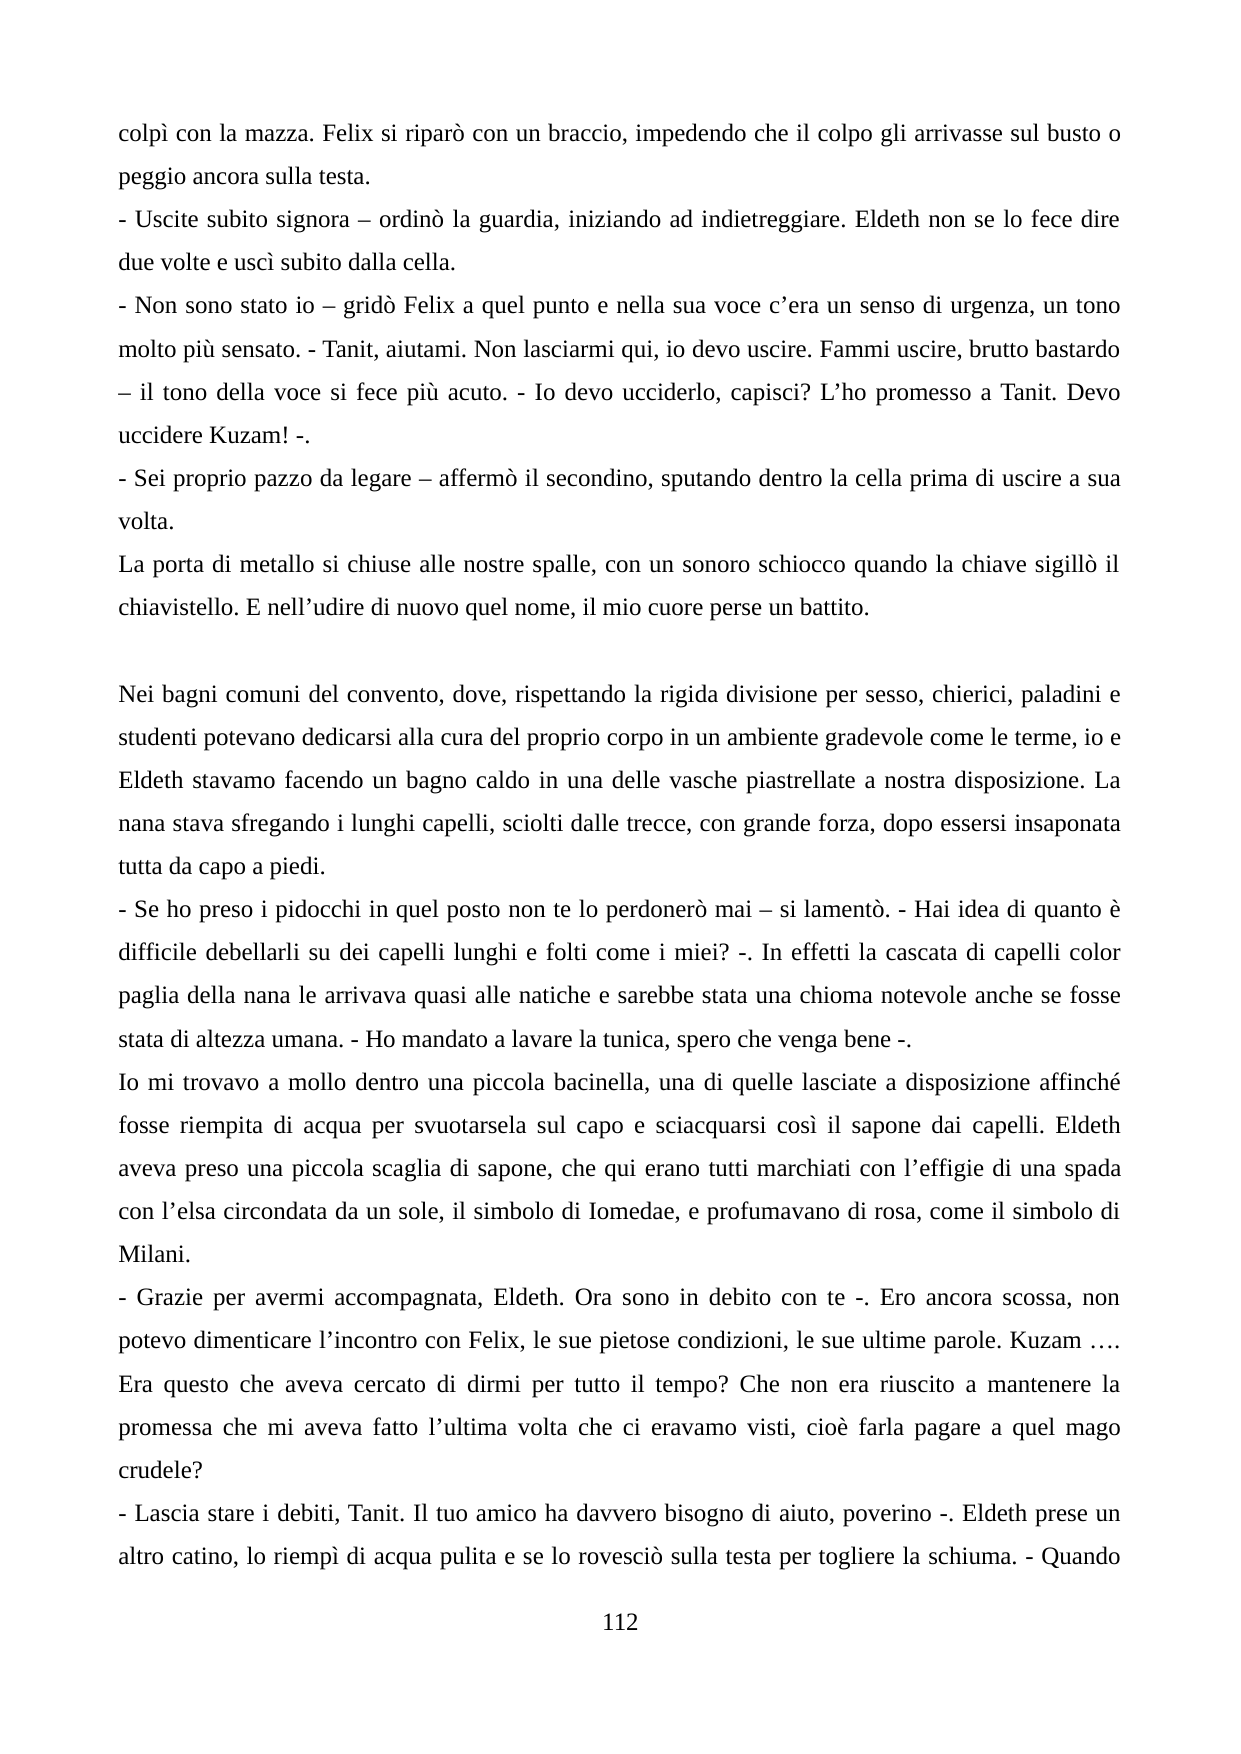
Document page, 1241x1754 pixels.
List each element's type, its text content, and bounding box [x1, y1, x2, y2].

text - Uscite subito signora – ordinò la guardia, iniziando ad indietreggiare. Eldeth non se lo fece dire due volte e uscì subito dalla cella. [118, 204, 1122, 276]
text - Lascia stare i debiti, Tanit. Il tuo amico ha davvero bisogno di aiuto, poverino -. Eldeth prese un altro catino, lo riempì di acqua pulita e se lo rovesciò sulla testa per togliere la schiuma. - Quando [118, 1498, 1122, 1570]
text - Sei proprio pazzo da legare – affermò il secondino, sputando dentro la cella prima di uscire a sua volta. [118, 463, 1122, 535]
text - Se ho preso i pidocchi in quel posto non te lo perdonerò mai – si lamentò. - Hai idea di quanto è difficile debellarli su dei capelli lunghi e folti come i miei? -. In effetti la cascata di capelli color paglia della nana le arrivava quasi alle natiche e sarebbe stata una chioma notevole anche se fosse stata di altezza umana. - Ho mandato a lavare la tunica, spero che venga bene -. [118, 894, 1122, 1052]
text La porta di metallo si chiuse alle nostre spalle, con un sonoro schiocco quando la chiave sigillò il chiavistello. E nell’udire di nuovo quel nome, il mio cuore perse un battito. [118, 549, 1122, 621]
text - Grazie per avermi accompagnata, Eldeth. Ora sono in debito con te -. Ero ancora scossa, non potevo dimenticare l’incontro con Felix, le sue pietose condizioni, le sue ultime parole. Kuzam …. Era questo che aveva cercato di dirmi per tutto il tempo? Che non era riuscito a mantenere la promessa che mi aveva fatto l’ultima volta che ci eravamo visti, cioè farla pagare a quel mago crudele? [118, 1282, 1122, 1484]
text Nei bagni comuni del convento, dove, rispettando la rigida divisione per sesso, chierici, paladini e studenti potevano dedicarsi alla cura del proprio corpo in un ambiente gradevole come le terme, io e Eldeth stavamo facendo un bagno caldo in una delle vasche piastrellate a nostra disposizione. La nana stava sfregando i lunghi capelli, sciolti dalle trecce, con grande forza, dopo essersi insaponata tutta da capo a piedi. [118, 679, 1122, 880]
text Io mi trovavo a mollo dentro una piccola bacinella, una di quelle lasciate a disposizione affinché fosse riempita di acqua per svuotarsela sul capo e sciacquarsi così il sapone dai capelli. Eldeth aveva preso una piccola scaglia di sapone, che qui erano tutti marchiati con l’effigie di una spada con l’elsa circondata da un sole, il simbolo di Iomedae, e profumavano di rosa, come il simbolo di Milani. [118, 1067, 1122, 1268]
text colpì con la mazza. Felix si riparò con un braccio, impedendo che il colpo gli arrivasse sul busto o peggio ancora sulla testa. [118, 118, 1122, 190]
text - Non sono stato io – gridò Felix a quel punto e nella sua voce c’era un senso di urgenza, un tono molto più sensato. - Tanit, aiutami. Non lasciarmi qui, io devo uscire. Fammi uscire, brutto bastardo – il tono della voce si fece più acuto. - Io devo ucciderlo, capisci? L’ho promesso a Tanit. Devo uccidere Kuzam! -. [118, 291, 1122, 449]
